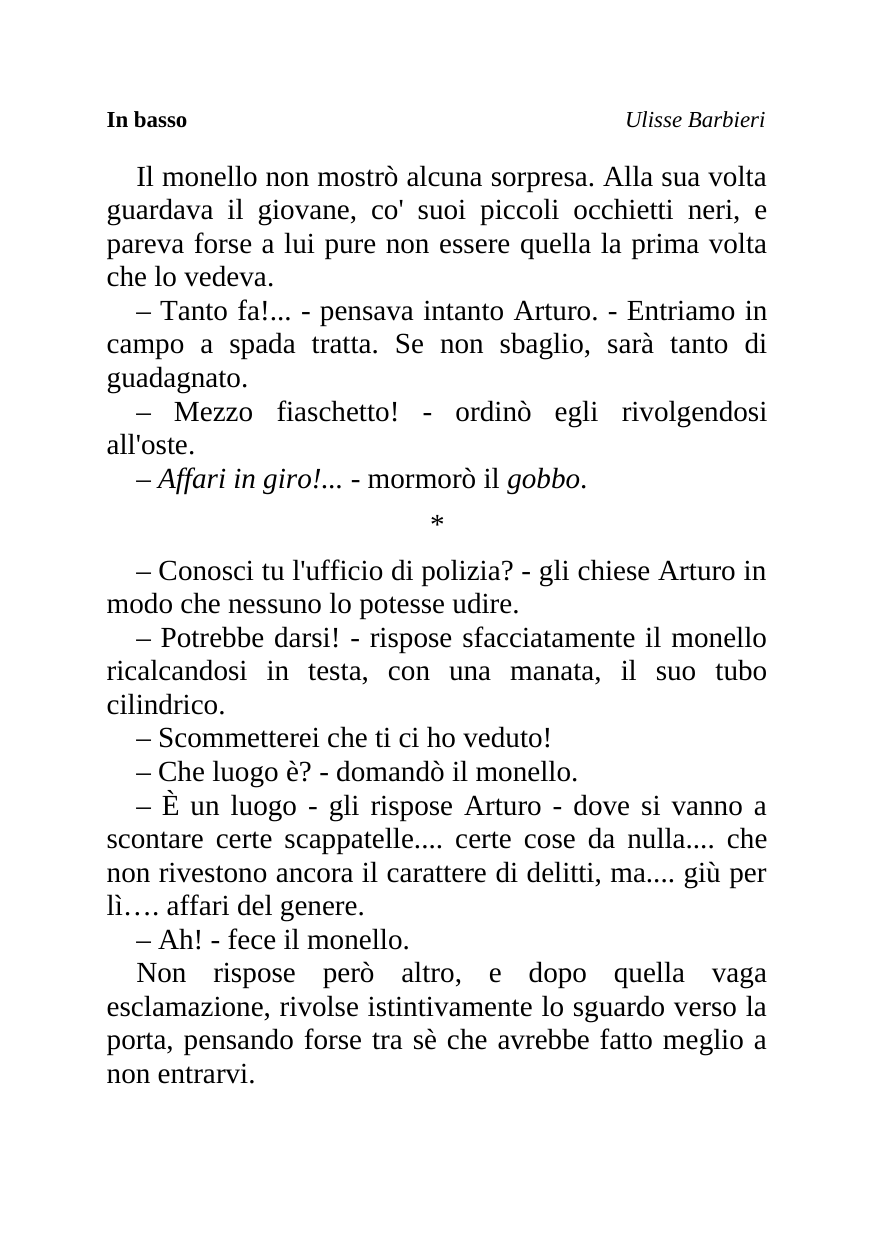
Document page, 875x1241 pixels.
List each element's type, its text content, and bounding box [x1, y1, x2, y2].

text Non rispose però altro, e dopo quella vaga esclamazione, rivolse istintivamente lo sguardo verso la porta, pensando forse tra sè che avrebbe fatto meglio a non entrarvi. [106, 955, 768, 1089]
text – Tanto fa!... - pensava intanto Arturo. - Entriamo in campo a spada tratta. Se non sbaglio, sarà tanto di guadagnato. [106, 293, 768, 394]
text – Potrebbe darsi! - rispose sfacciatamente il monello ricalcandosi in testa, con una manata, il suo tubo cilindrico. [106, 620, 768, 721]
text – Scommetterei che ti ci ho veduto! [106, 721, 768, 754]
text – Che luogo è? - domandò il monello. [106, 754, 768, 788]
text – Mezzo fiaschetto! - ordinò egli rivolgendosi all'oste. [106, 394, 768, 461]
text – È un luogo - gli rispose Arturo - dove si vanno a scontare certe scappatelle.... certe cose da nulla.... che non rivestono ancora il carattere di delitti, ma.... giù per lì…. affari del genere. [106, 788, 768, 922]
text * [106, 507, 768, 540]
text Il monello non mostrò alcuna sorpresa. Alla sua volta guardava il giovane, co' suoi piccoli occhietti neri, e pareva forse a lui pure non essere quella la prima volta che lo vedeva. [106, 159, 768, 293]
text – Ah! - fece il monello. [106, 922, 768, 955]
text – Affari in giro!... - mormorò il gobbo. [106, 461, 768, 494]
text – Conosci tu l'ufficio di polizia? - gli chiese Arturo in modo che nessuno lo potesse udire. [106, 553, 768, 620]
